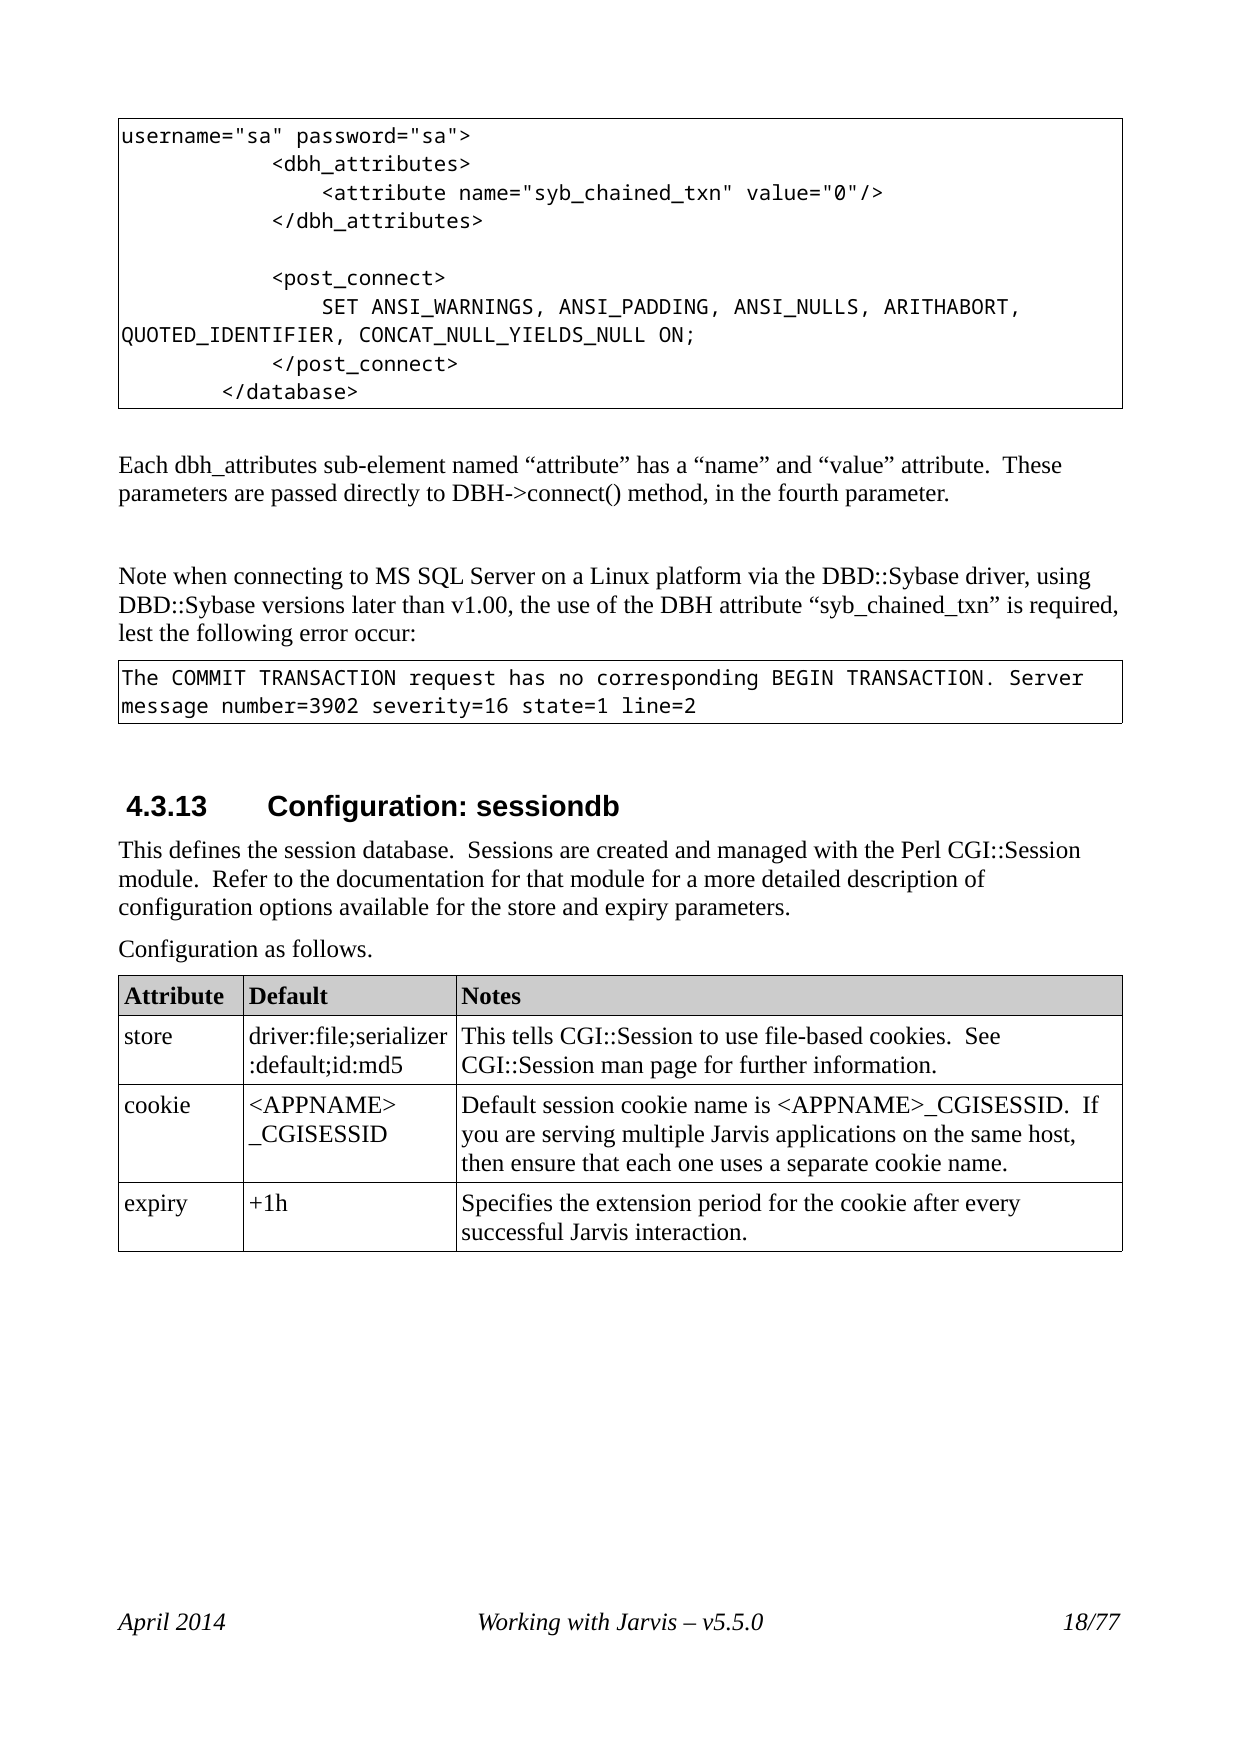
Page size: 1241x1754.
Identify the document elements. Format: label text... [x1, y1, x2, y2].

text The COMMIT TRANSACTION request has no corresponding BEGIN TRANSACTION. Server message number=3902 severity=16 state=1 line=2 [119, 661, 1122, 723]
text </database> [119, 374, 1122, 408]
table_cell cookie [119, 1085, 243, 1182]
table_cell +1h [244, 1183, 456, 1251]
table_cell driver:file;serializer :default;id:md5 [244, 1016, 456, 1084]
table_header Default [244, 976, 456, 1015]
text </dbh_attributes> [119, 203, 1122, 235]
table_header Attribute [119, 976, 243, 1015]
subtitle Configuration: sessiondb [118, 789, 1122, 822]
text Each dbh_attributes sub-element named “attribute” has a “name” and “value” attribute. These parameters are passed directly to DBH->connect() method, in the fourth parameter. [118, 450, 1122, 507]
text <attribute name="syb_chained_txn" value="0"/> [119, 175, 1122, 203]
table_cell store [119, 1016, 243, 1084]
text username="sa" password="sa"> [119, 119, 1122, 147]
text <post_connect> [119, 260, 1122, 289]
text SET ANSI_WARNINGS, ANSI_PADDING, ANSI_NULLS, ARITHABORT, QUOTED_IDENTIFIER, CONCAT_NULL_YIELDS_NULL ON; [119, 289, 1122, 346]
text This defines the session database. Sessions are created and managed with the Perl CGI::Session module. Refer to the documentation for that module for a more detailed description of configuration options available for the store and expiry parameters. [118, 835, 1122, 921]
table_header Notes [457, 976, 1122, 1015]
table_cell Default session cookie name is <APPNAME>_CGISESSID. If you are serving multiple Jarvis applications on the same host, then ensure that each one uses a separate cookie name. [457, 1085, 1122, 1182]
text <dbh_attributes> [119, 147, 1122, 175]
text Configuration as follows. [118, 934, 1122, 962]
table_cell expiry [119, 1183, 243, 1251]
table_cell Specifies the extension period for the cookie after every successful Jarvis interaction. [457, 1183, 1122, 1251]
text </post_connect> [119, 346, 1122, 374]
table_cell <APPNAME> _CGISESSID [244, 1085, 456, 1182]
table_cell This tells CGI::Session to use file-based cookies. See CGI::Session man page for further information. [457, 1016, 1122, 1084]
text Note when connecting to MS SQL Server on a Linux platform via the DBD::Sybase driver, using DBD::Sybase versions later than v1.00, the use of the DBH attribute “syb_chained_txn” is required, lest the following error occur: [118, 561, 1122, 647]
